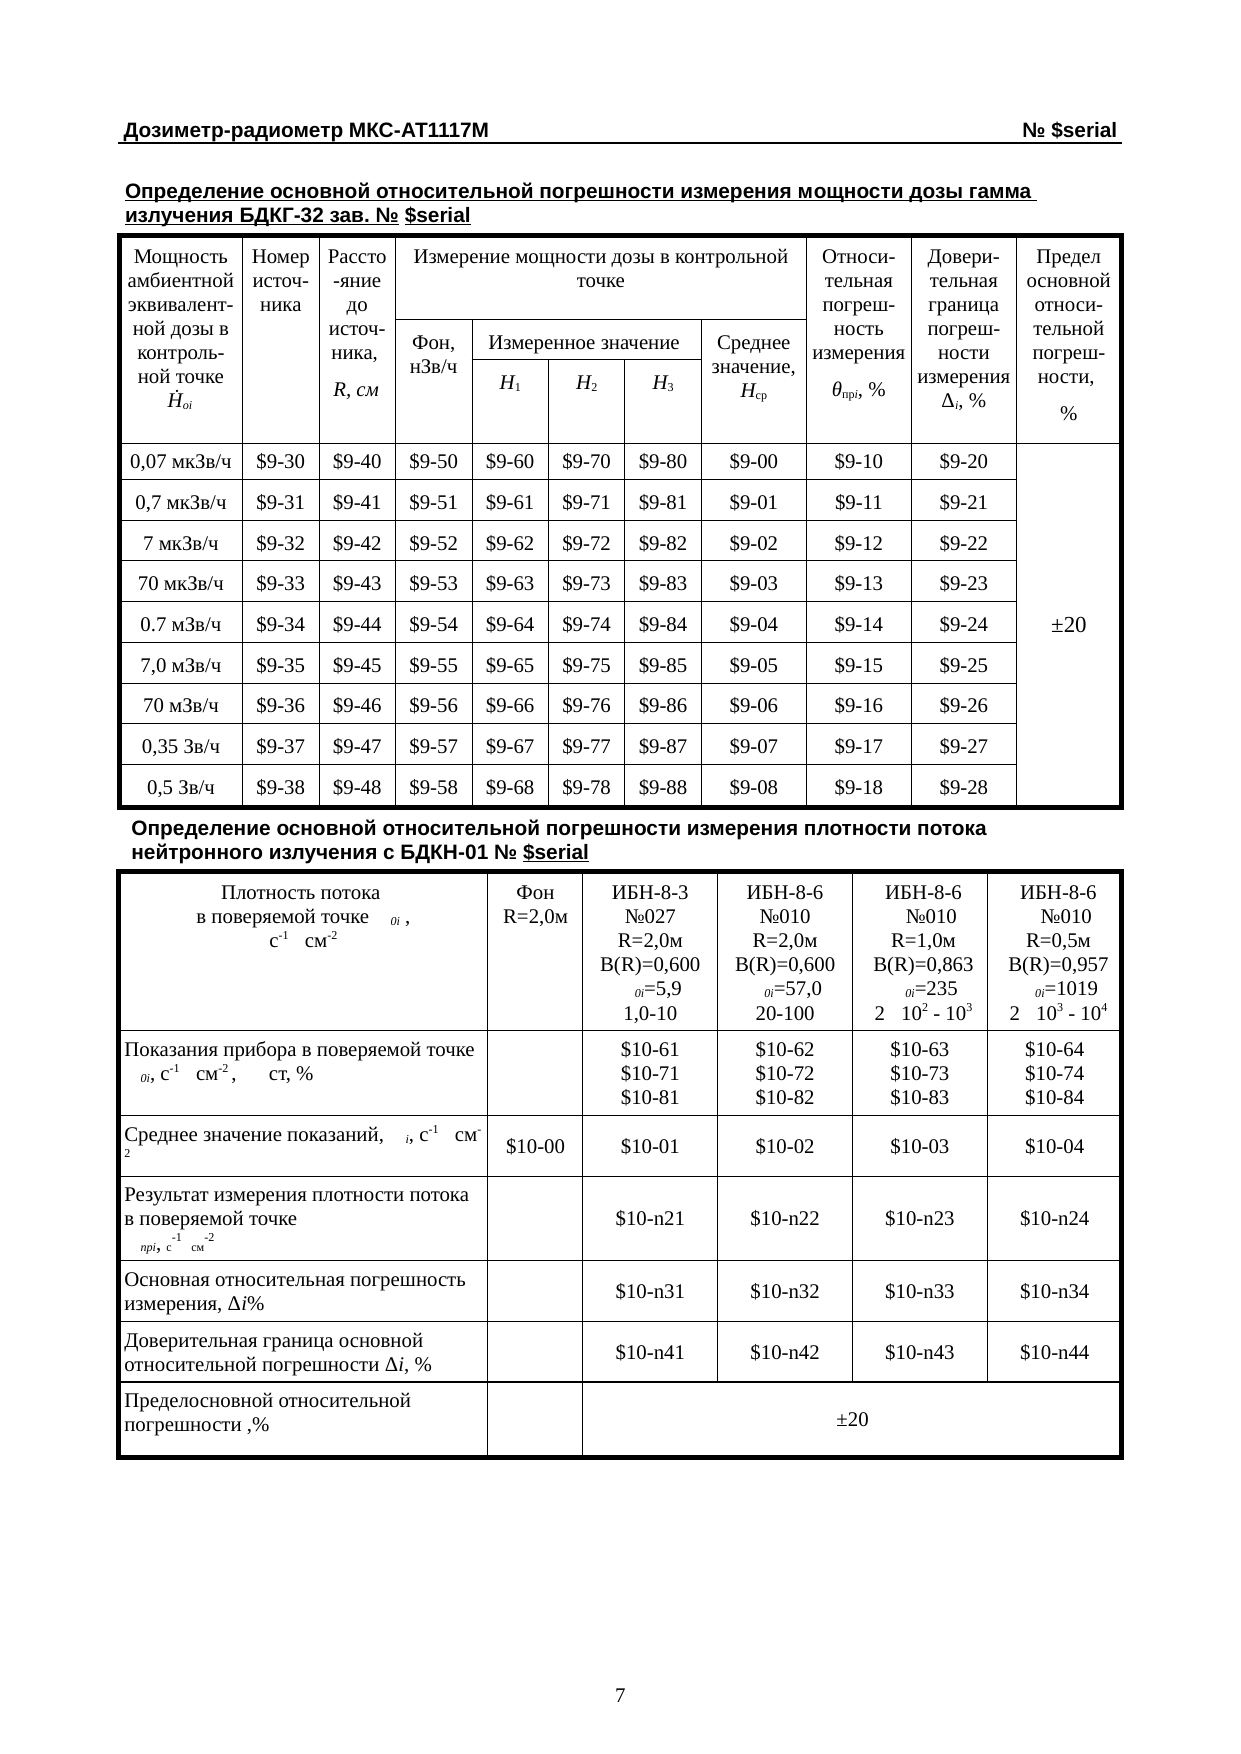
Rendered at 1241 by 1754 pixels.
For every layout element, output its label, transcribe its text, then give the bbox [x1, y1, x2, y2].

table_cell $9-74 [549, 602, 624, 642]
table_cell $10-01 [583, 1116, 717, 1176]
table_cell 7,0 мЗв/ч [122, 643, 242, 682]
table_cell $9-81 [625, 480, 701, 519]
table_header Определение основной относительной погрешности измерения плотности потока нейтронного излучения с БДКН-01 № $serial [118, 810, 1122, 869]
table_cell $9-47 [320, 724, 395, 764]
table_cell $9-35 [243, 643, 319, 682]
table_cell $9-72 [549, 521, 624, 560]
table_cell $9-41 [320, 480, 395, 519]
table_cell $9-55 [396, 643, 472, 682]
table_cell [488, 1031, 582, 1115]
table_cell $9-57 [396, 724, 472, 764]
table_cell $9-64 [473, 602, 548, 642]
table_cell $9-03 [702, 561, 806, 601]
table_cell $9-53 [396, 561, 472, 601]
table_cell $9-15 [807, 643, 911, 682]
table_cell $9-32 [243, 521, 319, 560]
table_cell $9-43 [320, 561, 395, 601]
table_cell $10-63 $10-73 $10-83 [853, 1031, 987, 1115]
table_cell $9-51 [396, 480, 472, 519]
table_cell $9-67 [473, 724, 548, 764]
table_cell $9-63 [473, 561, 548, 601]
table_cell H2 [549, 360, 624, 443]
table_cell ±20 [583, 1383, 1119, 1454]
table_cell $9-75 [549, 643, 624, 682]
table_cell $9-17 [807, 724, 911, 764]
table_cell $9-76 [549, 684, 624, 723]
table_cell $9-25 [912, 643, 1016, 682]
table_cell $9-54 [396, 602, 472, 642]
table_cell $9-31 [243, 480, 319, 519]
table_cell $9-83 [625, 561, 701, 601]
table_header Определение основной относительной погрешности измерения мощности дозы гамма излучения БДКГ-32 зав. № $serial [119, 174, 1121, 233]
table_cell $9-45 [320, 643, 395, 682]
table_cell $9-37 [243, 724, 319, 764]
table_cell 0.7 мЗв/ч [122, 602, 242, 642]
table_cell $9-02 [702, 521, 806, 560]
table_cell $9-86 [625, 684, 701, 723]
table_cell 7 мкЗв/ч [122, 521, 242, 560]
table_cell Мощность амбиентной эквивалент-ной дозы в контроль-ной точке Ḣoi [122, 238, 242, 443]
table_cell $9-05 [702, 643, 806, 682]
table_cell $10-61 $10-71 $10-81 [583, 1031, 717, 1115]
table_cell $9-80 [625, 444, 701, 479]
table_cell Доверительная граница основной относительной погрешности Δi, % [121, 1322, 487, 1381]
table_cell $9-26 [912, 684, 1016, 723]
table_cell $9-12 [807, 521, 911, 560]
table_cell Плотность потока в поверяемой точке 0i , с-1см-2 [121, 874, 487, 1030]
table_cell $10-n24 [988, 1177, 1119, 1260]
table_cell $9-46 [320, 684, 395, 723]
table_cell $9-58 [396, 765, 472, 804]
table_cell Измерение мощности дозы в контрольной точке [396, 238, 806, 319]
table_cell 70 мкЗв/ч [122, 561, 242, 601]
table_cell Среднее значение показаний, i, с-1см-2 [121, 1116, 487, 1176]
table_cell $9-04 [702, 602, 806, 642]
table_cell $10-02 [718, 1116, 852, 1176]
table_cell [488, 1177, 582, 1260]
table_cell $9-18 [807, 765, 911, 804]
table_cell Рассто-яние до источ-ника, R, см [320, 238, 395, 443]
table_cell $9-33 [243, 561, 319, 601]
table_cell Показания прибора в поверяемой точке 0i, с-1см-2 ,ст, % [121, 1031, 487, 1115]
table_cell Измеренное значение [473, 320, 701, 359]
table_cell $9-66 [473, 684, 548, 723]
table_cell $9-73 [549, 561, 624, 601]
table_cell ±20 [1017, 444, 1119, 804]
table_cell [488, 1322, 582, 1381]
table_cell $10-n22 [718, 1177, 852, 1260]
table_cell $10-64 $10-74 $10-84 [988, 1031, 1119, 1115]
table_cell $9-14 [807, 602, 911, 642]
table_cell $9-21 [912, 480, 1016, 519]
table_cell $9-27 [912, 724, 1016, 764]
table_cell $9-11 [807, 480, 911, 519]
table_cell $9-87 [625, 724, 701, 764]
table_cell Результат измерения плотности потока в поверяемой точке npi, с-1см-2 [121, 1177, 487, 1260]
table_cell Относи-тельная погреш-ность измерения θпрi, % [807, 238, 911, 443]
table_cell Довери-тельная граница погреш-ности измерения Δi, % [912, 238, 1016, 443]
table_cell 0,35 Зв/ч [122, 724, 242, 764]
table_cell $9-08 [702, 765, 806, 804]
table_cell $10-n33 [853, 1261, 987, 1321]
table_cell Основная относительная погрешность измерения, Δi% [121, 1261, 487, 1321]
table_cell $9-52 [396, 521, 472, 560]
table_cell H3 [625, 360, 701, 443]
table_cell Пределосновной относительной погрешности ,% [121, 1383, 487, 1454]
table_cell $9-24 [912, 602, 1016, 642]
table_cell $10-00 [488, 1116, 582, 1176]
table_cell $9-38 [243, 765, 319, 804]
table_cell $9-20 [912, 444, 1016, 479]
table_cell $9-10 [807, 444, 911, 479]
table_cell $10-n21 [583, 1177, 717, 1260]
table_cell Предел основной относи-тельной погреш-ности, % [1017, 238, 1119, 443]
table_cell Номер источ-ника [243, 238, 319, 443]
table_cell $9-34 [243, 602, 319, 642]
table_cell $9-13 [807, 561, 911, 601]
table_cell $10-n44 [988, 1322, 1119, 1381]
table_cell $9-40 [320, 444, 395, 479]
table_cell $9-07 [702, 724, 806, 764]
table_cell $10-n23 [853, 1177, 987, 1260]
table_cell $9-84 [625, 602, 701, 642]
table_cell $10-n42 [718, 1322, 852, 1381]
table_cell 0,5 Зв/ч [122, 765, 242, 804]
table_cell $10-n41 [583, 1322, 717, 1381]
table_cell H1 [473, 360, 548, 443]
table_cell $10-62 $10-72 $10-82 [718, 1031, 852, 1115]
table_cell $9-28 [912, 765, 1016, 804]
table_cell $10-n34 [988, 1261, 1119, 1321]
table_cell $10-n43 [853, 1322, 987, 1381]
table_cell $10-03 [853, 1116, 987, 1176]
table_cell $9-88 [625, 765, 701, 804]
table_cell $9-36 [243, 684, 319, 723]
table_cell ИБН-8-6 №010 R=1,0м B(R)=0,863 0i=235 2102 - 103 [853, 874, 987, 1030]
table_cell $9-01 [702, 480, 806, 519]
table_cell $9-16 [807, 684, 911, 723]
table_cell ИБН-8-3 №027 R=2,0м B(R)=0,600 0i=5,9 1,0-10 [583, 874, 717, 1030]
table_cell $9-68 [473, 765, 548, 804]
table_cell ИБН-8-6 №010 R=0,5м B(R)=0,957 0i=1019 2103 - 104 [988, 874, 1119, 1030]
table_cell Фон R=2,0м [488, 874, 582, 1030]
table_cell $9-71 [549, 480, 624, 519]
table_cell $9-56 [396, 684, 472, 723]
table_cell [488, 1383, 582, 1454]
table_cell $9-06 [702, 684, 806, 723]
table_cell $9-82 [625, 521, 701, 560]
table_cell $9-50 [396, 444, 472, 479]
table_cell 0,7 мкЗв/ч [122, 480, 242, 519]
table_cell $9-61 [473, 480, 548, 519]
table_cell $9-42 [320, 521, 395, 560]
table_cell $9-60 [473, 444, 548, 479]
table_cell $9-62 [473, 521, 548, 560]
table_cell ИБН-8-6 №010 R=2,0м B(R)=0,600 0i=57,0 20-100 [718, 874, 852, 1030]
table_cell 70 мЗв/ч [122, 684, 242, 723]
table_cell 0,07 мкЗв/ч [122, 444, 242, 479]
table_cell $9-00 [702, 444, 806, 479]
table_cell $9-70 [549, 444, 624, 479]
table_cell $10-04 [988, 1116, 1119, 1176]
table_cell $9-30 [243, 444, 319, 479]
table_cell $9-44 [320, 602, 395, 642]
table_cell $9-78 [549, 765, 624, 804]
table_cell $9-85 [625, 643, 701, 682]
table_cell $10-n32 [718, 1261, 852, 1321]
table_cell Фон, нЗв/ч [396, 320, 472, 443]
table_cell $9-77 [549, 724, 624, 764]
table_cell $9-65 [473, 643, 548, 682]
table_cell $10-n31 [583, 1261, 717, 1321]
table_cell Среднее значение, Hср [702, 320, 806, 443]
table_cell $9-23 [912, 561, 1016, 601]
table_cell $9-22 [912, 521, 1016, 560]
table_cell $9-48 [320, 765, 395, 804]
table_cell [488, 1261, 582, 1321]
